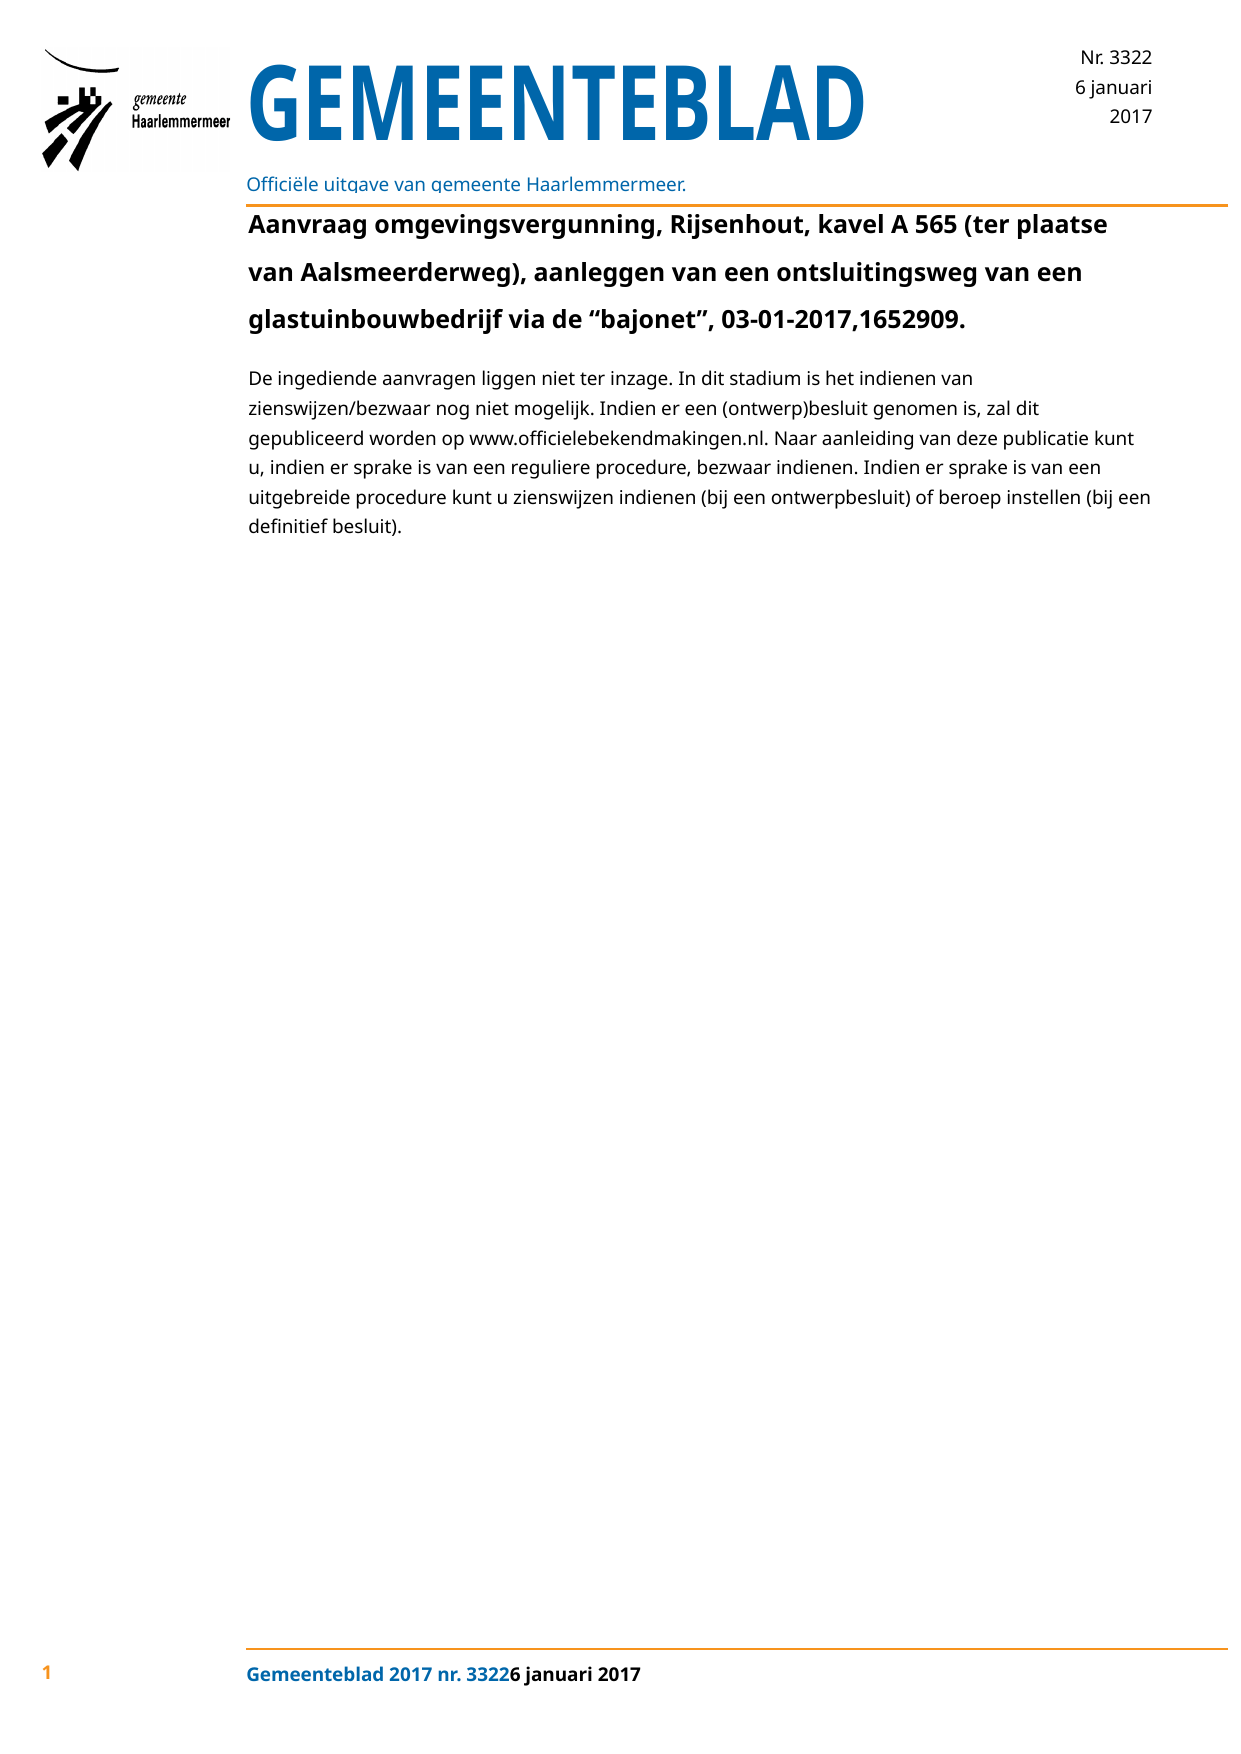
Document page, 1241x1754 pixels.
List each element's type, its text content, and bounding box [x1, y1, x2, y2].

text Aanvraag omgevingsvergunning, Rijsenhout, kavel A 565 (ter plaatse van Aalsmeerderweg), aanleggen van een ontsluitingsweg van een glastuinbouwbedrijf via de “bajonet”, 03-01-2017,1652909. [248, 207, 1152, 336]
text De ingediende aanvragen liggen niet ter inzage. In dit stadium is het indienen van zienswijzen/bezwaar nog niet mogelijk. Indien er een (ontwerp)besluit genomen is, zal dit gepubliceerd worden op www.officielebekendmakingen.nl. Naar aanleiding van deze publicatie kunt u, indien er sprake is van een reguliere procedure, bezwaar indienen. Indien er sprake is van een uitgebreide procedure kunt u zienswijzen indienen (bij een ontwerpbesluit) of beroep instellen (bij een definitief besluit). [248, 366, 1152, 539]
picture [41, 47, 231, 172]
